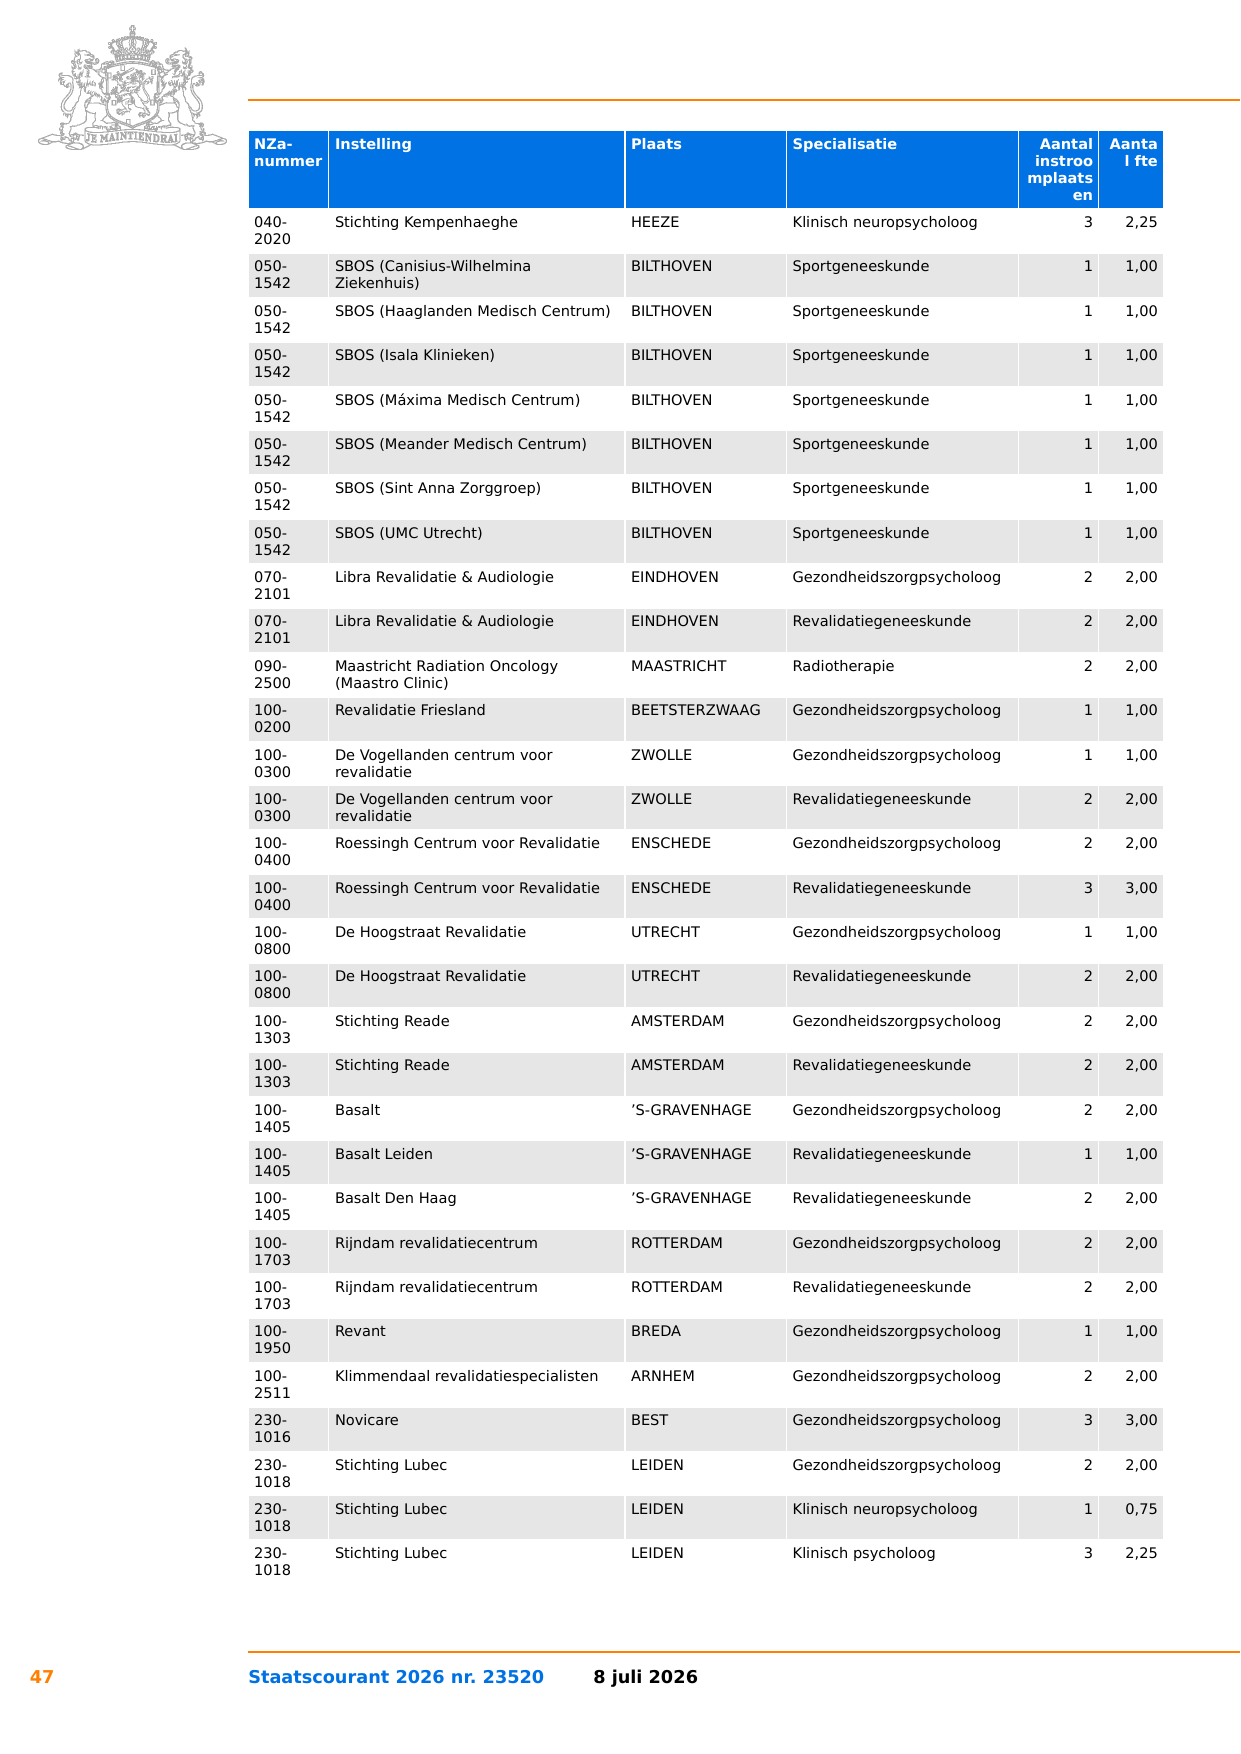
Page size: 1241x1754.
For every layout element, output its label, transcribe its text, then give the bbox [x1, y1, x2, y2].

table_cell 050-1542 [249, 254, 328, 297]
table_header Specialisatie [787, 131, 1018, 208]
table_cell Klinisch neuropsycholoog [787, 1496, 1018, 1539]
table_cell 2 [1019, 1363, 1098, 1406]
table_cell 2,25 [1099, 1541, 1163, 1584]
table_cell 1 [1019, 431, 1098, 474]
table_cell 100-2511 [249, 1363, 328, 1406]
table_cell MAASTRICHT [626, 653, 786, 696]
table_cell 100-0800 [249, 964, 328, 1007]
table_cell Maastricht Radiation Oncology (Maastro Clinic) [329, 653, 624, 696]
table_cell 2,25 [1099, 209, 1163, 253]
table_cell Sportgeneeskunde [787, 343, 1018, 386]
table_cell Klinisch neuropsycholoog [787, 209, 1018, 253]
table_cell 2,00 [1099, 564, 1163, 608]
table_cell Sportgeneeskunde [787, 476, 1018, 519]
table_cell SBOS (Meander Medisch Centrum) [329, 431, 624, 474]
table_cell Radiotherapie [787, 653, 1018, 696]
table_cell Revalidatiegeneeskunde [787, 875, 1018, 918]
table_cell 0,75 [1099, 1496, 1163, 1539]
table_cell 2 [1019, 1230, 1098, 1273]
table_cell 2,00 [1099, 831, 1163, 874]
table_cell BEETSTERZWAAG [626, 698, 786, 741]
table_cell 100-0200 [249, 698, 328, 741]
table_cell Revalidatie Friesland [329, 698, 624, 741]
table_cell 2,00 [1099, 1452, 1163, 1495]
table_cell 1 [1019, 254, 1098, 297]
table_cell Gezondheidszorgpsycholoog [787, 1452, 1018, 1495]
table_cell 3 [1019, 875, 1098, 918]
table_cell 100-0400 [249, 831, 328, 874]
table_cell 040-2020 [249, 209, 328, 253]
table_cell 050-1542 [249, 387, 328, 430]
table_cell 1 [1019, 343, 1098, 386]
table_cell Gezondheidszorgpsycholoog [787, 698, 1018, 741]
table_cell 2,00 [1099, 1230, 1163, 1273]
table_cell Novicare [329, 1408, 624, 1451]
table_cell ROTTERDAM [626, 1274, 786, 1318]
table_cell Sportgeneeskunde [787, 431, 1018, 474]
table_cell Gezondheidszorgpsycholoog [787, 919, 1018, 963]
table_cell 100-1703 [249, 1274, 328, 1318]
table_cell Stichting Lubec [329, 1541, 624, 1584]
table_cell BEST [626, 1408, 786, 1451]
table_cell Revant [329, 1319, 624, 1362]
table_cell 050-1542 [249, 520, 328, 563]
table_cell 100-1405 [249, 1186, 328, 1229]
table_cell 050-1542 [249, 343, 328, 386]
table_cell 100-0800 [249, 919, 328, 963]
table_cell 2 [1019, 1097, 1098, 1140]
table_cell 100-0300 [249, 786, 328, 829]
table_cell Roessingh Centrum voor Revalidatie [329, 831, 624, 874]
table_cell BILTHOVEN [626, 431, 786, 474]
table_cell 1,00 [1099, 476, 1163, 519]
table_cell 2 [1019, 1274, 1098, 1318]
table_cell 2,00 [1099, 1363, 1163, 1406]
table_cell 2,00 [1099, 1186, 1163, 1229]
table_cell Gezondheidszorgpsycholoog [787, 1230, 1018, 1273]
table_cell ZWOLLE [626, 786, 786, 829]
table_cell 3,00 [1099, 875, 1163, 918]
table_cell Sportgeneeskunde [787, 387, 1018, 430]
table_cell 3 [1019, 1408, 1098, 1451]
table_cell 090-2500 [249, 653, 328, 696]
table_cell 230-1018 [249, 1496, 328, 1539]
table_cell 1,00 [1099, 254, 1163, 297]
table_cell 1 [1019, 1319, 1098, 1362]
table_cell LEIDEN [626, 1496, 786, 1539]
table_cell 070-2101 [249, 609, 328, 652]
table_cell ENSCHEDE [626, 831, 786, 874]
table_cell 1,00 [1099, 387, 1163, 430]
table_cell 3 [1019, 1541, 1098, 1584]
table_cell 2,00 [1099, 1097, 1163, 1140]
table_cell 2,00 [1099, 1008, 1163, 1051]
table_cell 100-1405 [249, 1097, 328, 1140]
table_cell 2 [1019, 653, 1098, 696]
table_cell Gezondheidszorgpsycholoog [787, 1363, 1018, 1406]
table_cell 2 [1019, 831, 1098, 874]
table_cell 1,00 [1099, 431, 1163, 474]
table_cell 1 [1019, 298, 1098, 341]
table_cell Gezondheidszorgpsycholoog [787, 1097, 1018, 1140]
table_cell Sportgeneeskunde [787, 298, 1018, 341]
table_cell Revalidatiegeneeskunde [787, 1274, 1018, 1318]
table_cell De Hoogstraat Revalidatie [329, 919, 624, 963]
table_cell 1 [1019, 698, 1098, 741]
table_cell 100-1405 [249, 1141, 328, 1184]
table_cell 2,00 [1099, 786, 1163, 829]
table_cell 2 [1019, 786, 1098, 829]
table_cell 1,00 [1099, 1319, 1163, 1362]
table_cell Gezondheidszorgpsycholoog [787, 1008, 1018, 1051]
table_cell 100-0300 [249, 742, 328, 785]
table_cell 2,00 [1099, 964, 1163, 1007]
table_cell SBOS (Sint Anna Zorggroep) [329, 476, 624, 519]
table_cell 050-1542 [249, 476, 328, 519]
table_cell ’S-GRAVENHAGE [626, 1141, 786, 1184]
table_cell 2 [1019, 1008, 1098, 1051]
table_cell Rijndam revalidatiecentrum [329, 1274, 624, 1318]
table_cell ’S-GRAVENHAGE [626, 1186, 786, 1229]
table_cell 2,00 [1099, 653, 1163, 696]
table_cell 1,00 [1099, 343, 1163, 386]
table_cell Libra Revalidatie & Audiologie [329, 609, 624, 652]
table_cell BILTHOVEN [626, 298, 786, 341]
table_cell Basalt Den Haag [329, 1186, 624, 1229]
table_cell Revalidatiegeneeskunde [787, 964, 1018, 1007]
table_cell 2 [1019, 609, 1098, 652]
table_cell Gezondheidszorgpsycholoog [787, 1408, 1018, 1451]
table_cell 230-1018 [249, 1541, 328, 1584]
table_cell Gezondheidszorgpsycholoog [787, 831, 1018, 874]
table_cell 100-1303 [249, 1008, 328, 1051]
table_cell Stichting Reade [329, 1053, 624, 1096]
table_cell UTRECHT [626, 964, 786, 1007]
table_cell 230-1018 [249, 1452, 328, 1495]
table_cell AMSTERDAM [626, 1053, 786, 1096]
table_cell Klimmendaal revalidatiespecialisten [329, 1363, 624, 1406]
table_cell Sportgeneeskunde [787, 520, 1018, 563]
table_cell Basalt [329, 1097, 624, 1140]
table_cell 230-1016 [249, 1408, 328, 1451]
table_cell 2 [1019, 1053, 1098, 1096]
table_cell ARNHEM [626, 1363, 786, 1406]
table_cell EINDHOVEN [626, 609, 786, 652]
table_cell ROTTERDAM [626, 1230, 786, 1273]
table_cell 1,00 [1099, 298, 1163, 341]
table_cell 1 [1019, 1141, 1098, 1184]
table_cell ENSCHEDE [626, 875, 786, 918]
table_cell 100-1703 [249, 1230, 328, 1273]
table_cell 100-1303 [249, 1053, 328, 1096]
table_cell Gezondheidszorgpsycholoog [787, 1319, 1018, 1362]
table_cell SBOS (Máxima Medisch Centrum) [329, 387, 624, 430]
table_cell BREDA [626, 1319, 786, 1362]
table_cell 2,00 [1099, 1274, 1163, 1318]
table_cell BILTHOVEN [626, 387, 786, 430]
table_cell LEIDEN [626, 1452, 786, 1495]
table_cell Revalidatiegeneeskunde [787, 786, 1018, 829]
table_cell AMSTERDAM [626, 1008, 786, 1051]
table_cell 3 [1019, 209, 1098, 253]
table_cell 1,00 [1099, 919, 1163, 963]
table_header Aantal fte [1099, 131, 1163, 208]
table_cell 2,00 [1099, 1053, 1163, 1096]
table_cell Klinisch psycholoog [787, 1541, 1018, 1584]
table_cell Revalidatiegeneeskunde [787, 1141, 1018, 1184]
table_cell Stichting Lubec [329, 1496, 624, 1539]
table_cell Stichting Lubec [329, 1452, 624, 1495]
table_cell UTRECHT [626, 919, 786, 963]
table_cell Roessingh Centrum voor Revalidatie [329, 875, 624, 918]
table_cell Stichting Reade [329, 1008, 624, 1051]
table_cell 2 [1019, 1452, 1098, 1495]
table_cell BILTHOVEN [626, 254, 786, 297]
table_cell 1,00 [1099, 520, 1163, 563]
table_cell 1 [1019, 476, 1098, 519]
table_cell 1 [1019, 1496, 1098, 1539]
table_cell 1 [1019, 387, 1098, 430]
table_cell 100-0400 [249, 875, 328, 918]
table_cell 3,00 [1099, 1408, 1163, 1451]
table_cell 2 [1019, 964, 1098, 1007]
table_cell Revalidatiegeneeskunde [787, 609, 1018, 652]
table_cell LEIDEN [626, 1541, 786, 1584]
table_cell ’S-GRAVENHAGE [626, 1097, 786, 1140]
table_header Aantal instroomplaatsen [1019, 131, 1098, 208]
picture [38, 25, 227, 150]
table_cell 2 [1019, 564, 1098, 608]
table_cell SBOS (UMC Utrecht) [329, 520, 624, 563]
table_cell Libra Revalidatie & Audiologie [329, 564, 624, 608]
table_cell HEEZE [626, 209, 786, 253]
table_header NZa-nummer [249, 131, 328, 208]
table_cell 1 [1019, 742, 1098, 785]
table_cell Sportgeneeskunde [787, 254, 1018, 297]
table_cell De Hoogstraat Revalidatie [329, 964, 624, 1007]
table_cell Gezondheidszorgpsycholoog [787, 564, 1018, 608]
table_header Instelling [329, 131, 624, 208]
table_cell BILTHOVEN [626, 476, 786, 519]
table_cell ZWOLLE [626, 742, 786, 785]
table_cell Revalidatiegeneeskunde [787, 1053, 1018, 1096]
table_cell BILTHOVEN [626, 343, 786, 386]
table_cell 050-1542 [249, 431, 328, 474]
table_cell 1,00 [1099, 698, 1163, 741]
table_cell Stichting Kempenhaeghe [329, 209, 624, 253]
table_cell 1,00 [1099, 1141, 1163, 1184]
table_cell 2,00 [1099, 609, 1163, 652]
table_cell 1 [1019, 919, 1098, 963]
table_cell Revalidatiegeneeskunde [787, 1186, 1018, 1229]
table_cell SBOS (Canisius-Wilhelmina Ziekenhuis) [329, 254, 624, 297]
table_header Plaats [626, 131, 786, 208]
table_cell 1,00 [1099, 742, 1163, 785]
table_cell BILTHOVEN [626, 520, 786, 563]
table_cell EINDHOVEN [626, 564, 786, 608]
table_cell SBOS (Isala Klinieken) [329, 343, 624, 386]
table_cell De Vogellanden centrum voor revalidatie [329, 786, 624, 829]
table_cell 100-1950 [249, 1319, 328, 1362]
table_cell 2 [1019, 1186, 1098, 1229]
table_cell 050-1542 [249, 298, 328, 341]
table_cell 070-2101 [249, 564, 328, 608]
table_cell 1 [1019, 520, 1098, 563]
table_cell De Vogellanden centrum voor revalidatie [329, 742, 624, 785]
table_cell Gezondheidszorgpsycholoog [787, 742, 1018, 785]
table_cell SBOS (Haaglanden Medisch Centrum) [329, 298, 624, 341]
table_cell Rijndam revalidatiecentrum [329, 1230, 624, 1273]
table_cell Basalt Leiden [329, 1141, 624, 1184]
